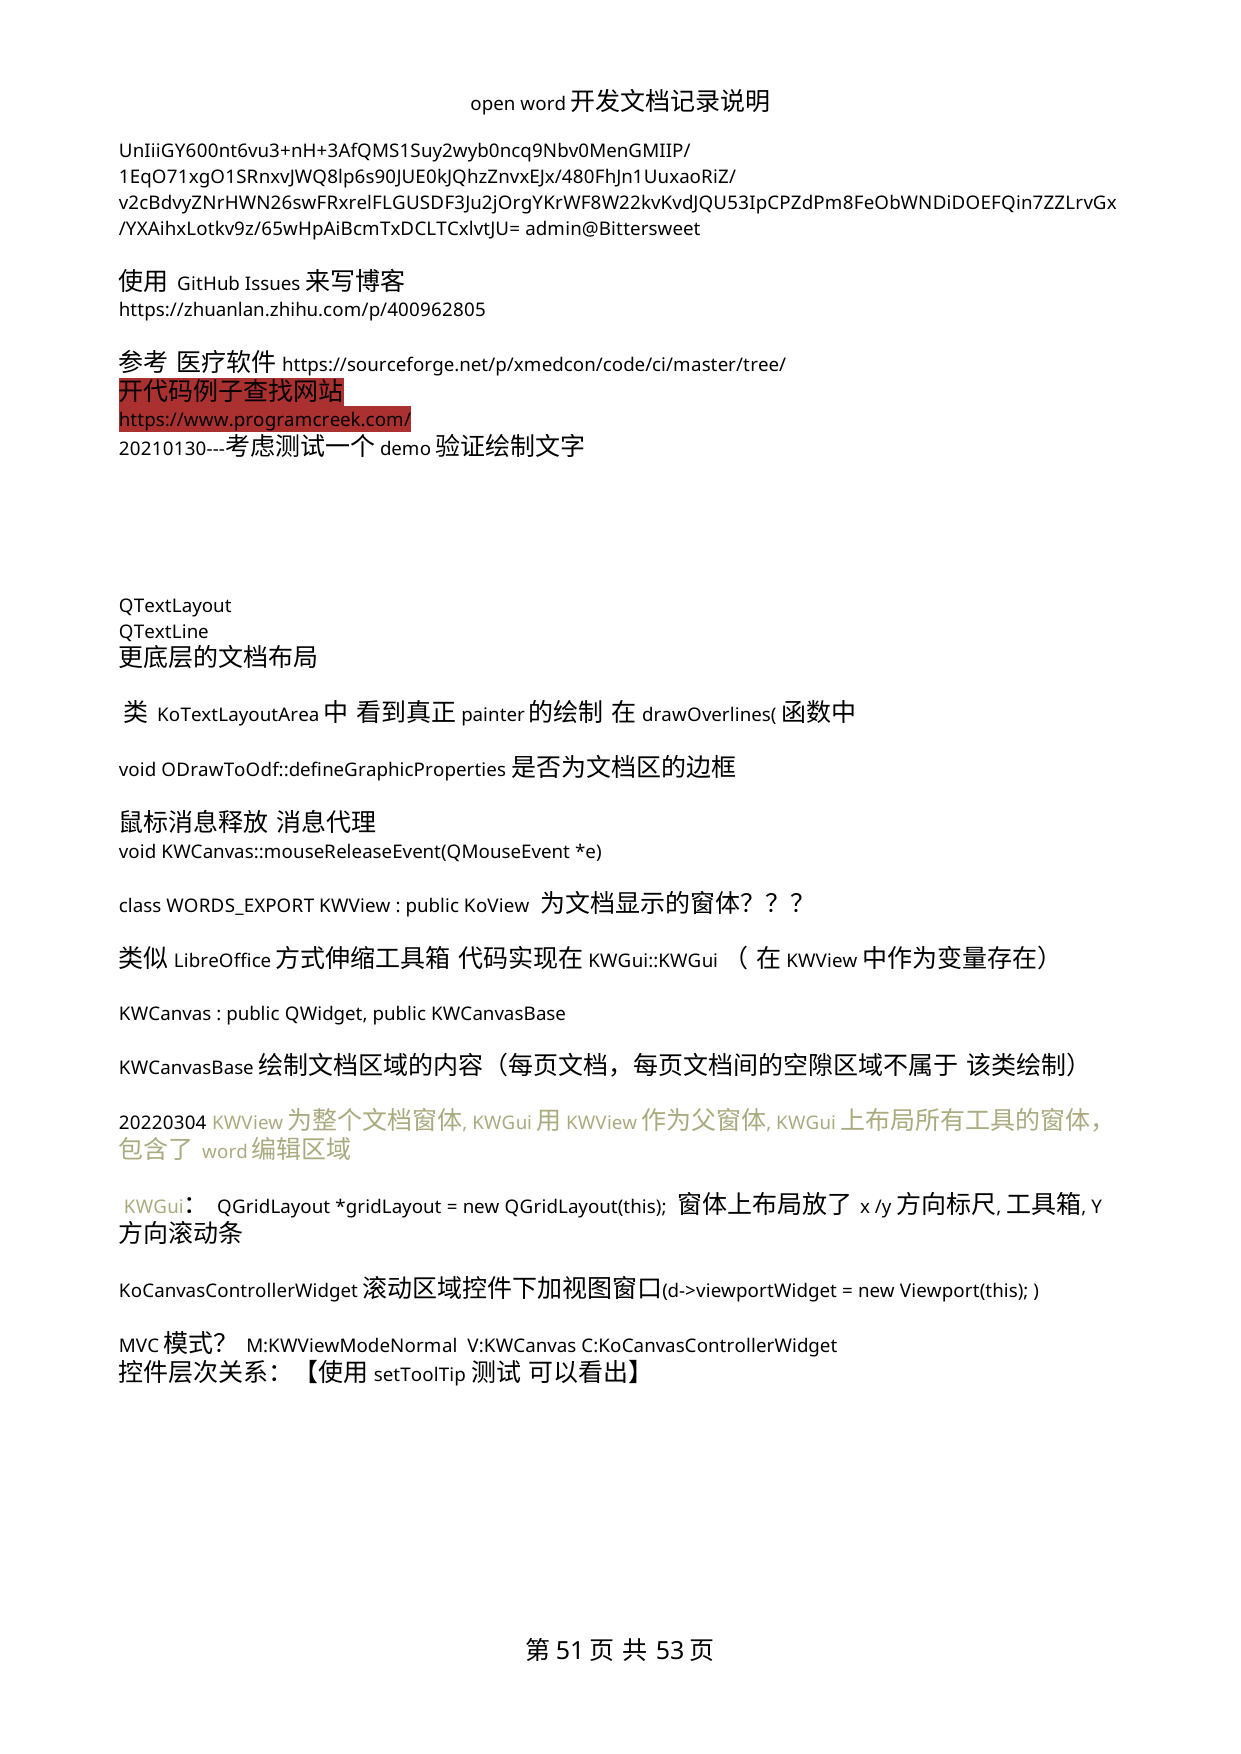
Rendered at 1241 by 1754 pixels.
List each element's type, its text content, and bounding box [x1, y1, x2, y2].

text KWCanvasBase 绘制文档区域的内容（每页文档，每页文档间的空隙区域不属于 该类绘制） [119, 1052, 1121, 1081]
text 参考 医疗软件https://sourceforge.net/p/xmedcon/code/ci/master/tree/ [119, 348, 1121, 377]
text 类 KoTextLayoutArea中 看到真正painter的绘制 在drawOverlines( 函数中 [119, 699, 1121, 728]
text 控件层次关系：【使用setToolTip 测试 可以看出】 [119, 1359, 1121, 1388]
text QTextLayout [119, 592, 1121, 618]
text 鼠标消息释放 消息代理 [119, 809, 1121, 838]
text MVC模式？ M:KWViewModeNormal V:KWCanvas C:KoCanvasControllerWidget [119, 1330, 1121, 1359]
text void ODrawToOdf::defineGraphicProperties 是否为文档区的边框 [119, 754, 1121, 783]
text 使用 GitHub Issues 来写博客 [119, 267, 1121, 296]
text 20210130---考虑测试一个demo验证绘制文字 [119, 432, 1121, 461]
text KWCanvas : public QWidget, public KWCanvasBase [119, 1000, 1121, 1026]
text https://zhuanlan.zhihu.com/p/400962805 [119, 296, 1121, 322]
text class WORDS_EXPORT KWView : public KoView 为文档显示的窗体？？？ [119, 890, 1121, 919]
text void KWCanvas::mouseReleaseEvent(QMouseEvent *e) [119, 838, 1121, 864]
text 20220304 KWView为整个文档窗体, KWGui用KWView作为父窗体, KWGui上布局所有工具的窗体，包含了 word编辑区域 [119, 1107, 1121, 1165]
text 更底层的文档布局 [119, 644, 1121, 673]
text KWGui： QGridLayout *gridLayout = new QGridLayout(this); 窗体上布局放了 x /y 方向标尺, 工具箱, Y方向滚动条 [119, 1191, 1121, 1249]
text QTextLine [119, 618, 1121, 644]
text https://www.programcreek.com/ [119, 406, 1121, 432]
text KoCanvasControllerWidget滚动区域控件下加视图窗口(d->viewportWidget = new Viewport(this); ) [119, 1275, 1121, 1304]
text UnIiiGY600nt6vu3+nH+3AfQMS1Suy2wyb0ncq9Nbv0MenGMIIP/1EqO71xgO1SRnxvJWQ8lp6s90JUE0kJQhzZnvxEJx/480FhJn1UuxaoRiZ/v2cBdvyZNrHWN26swFRxrelFLGUSDF3Ju2jOrgYKrWF8W22kvKvdJQU53IpCPZdPm8FeObWNDiDOEFQin7ZZLrvGx/YXAihxLotkv9z/65wHpAiBcmTxDCLTCxlvtJU= admin@Bittersweet [119, 137, 1121, 241]
text 类似LibreOffice方式伸缩工具箱 代码实现在KWGui::KWGui （ 在KWView 中作为变量存在） [119, 945, 1121, 974]
text 开代码例子查找网站 [119, 377, 1121, 406]
